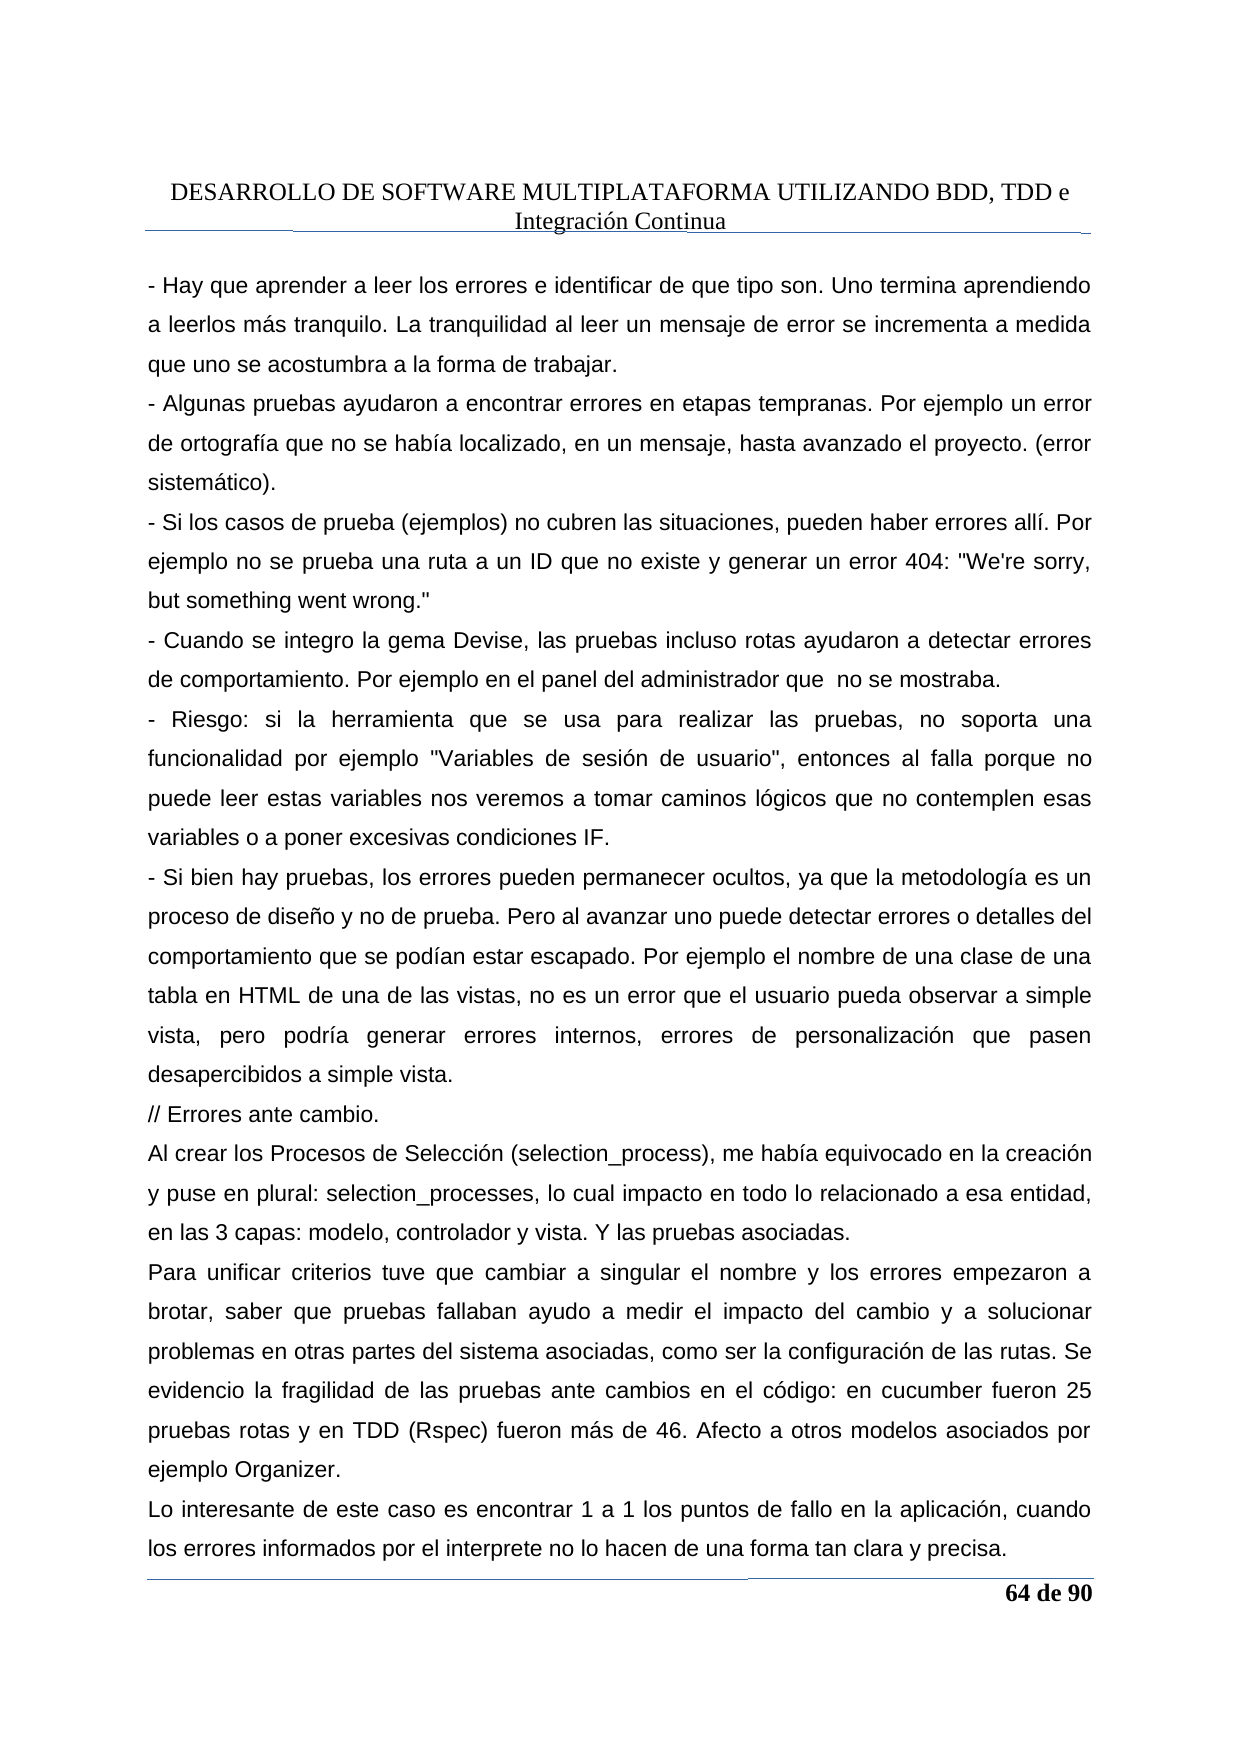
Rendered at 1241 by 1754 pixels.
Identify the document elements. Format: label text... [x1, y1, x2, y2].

text Lo interesante de este caso es encontrar 1 a 1 los puntos de fallo en la aplicación, cuando los errores informados por el interprete no lo hacen de una forma tan clara y precisa. [148, 1496, 1093, 1561]
text - Si bien hay pruebas, los errores pueden permanecer ocultos, ya que la metodología es un proceso de diseño y no de prueba. Pero al avanzar uno puede detectar errores o detalles del comportamiento que se podían estar escapado. Por ejemplo el nombre de una clase de una tabla en HTML de una de las vistas, no es un error que el usuario pueda observar a simple vista, pero podría generar errores internos, errores de personalización que pasen desapercibidos a simple vista. [148, 864, 1093, 1088]
text - Cuando se integro la gema Devise, las pruebas incluso rotas ayudaron a detectar errores de comportamiento. Por ejemplo en el panel del administrador que no se mostraba. [148, 627, 1093, 693]
text Al crear los Procesos de Selección (selection_process), me había equivocado en la creación y puse en plural: selection_processes, lo cual impacto en todo lo relacionado a esa entidad, en las 3 capas: modelo, controlador y vista. Y las pruebas asociadas. [148, 1140, 1093, 1246]
text Para unificar criterios tuve que cambiar a singular el nombre y los errores empezaron a brotar, saber que pruebas fallaban ayudo a medir el impacto del cambio y a solucionar problemas en otras partes del sistema asociadas, como ser la configuración de las rutas. Se evidencio la fragilidad de las pruebas ante cambios en el código: en cucumber fueron 25 pruebas rotas y en TDD (Rspec) fueron más de 46. Afecto a otros modelos asociados por ejemplo Organizer. [148, 1259, 1093, 1482]
text - Riesgo: si la herramienta que se usa para realizar las pruebas, no soporta una funcionalidad por ejemplo "Variables de sesión de usuario", entonces al falla porque no puede leer estas variables nos veremos a tomar caminos lógicos que no contemplen esas variables o a poner excesivas condiciones IF. [148, 706, 1093, 851]
text - Algunas pruebas ayudaron a encontrar errores en etapas tempranas. Por ejemplo un error de ortografía que no se había localizado, en un mensaje, hasta avanzado el proyecto. (error sistemático). [148, 390, 1093, 495]
text - Hay que aprender a leer los errores e identificar de que tipo son. Uno termina aprendiendo a leerlos más tranquilo. La tranquilidad al leer un mensaje de error se incrementa a medida que uno se acostumbra a la forma de trabajar. [148, 272, 1093, 377]
text - Si los casos de prueba (ejemplos) no cubren las situaciones, pueden haber errores allí. Por ejemplo no se prueba una ruta a un ID que no existe y generar un error 404: "We're sorry, but something went wrong." [148, 508, 1093, 614]
text // Errores ante cambio. [148, 1101, 1093, 1127]
